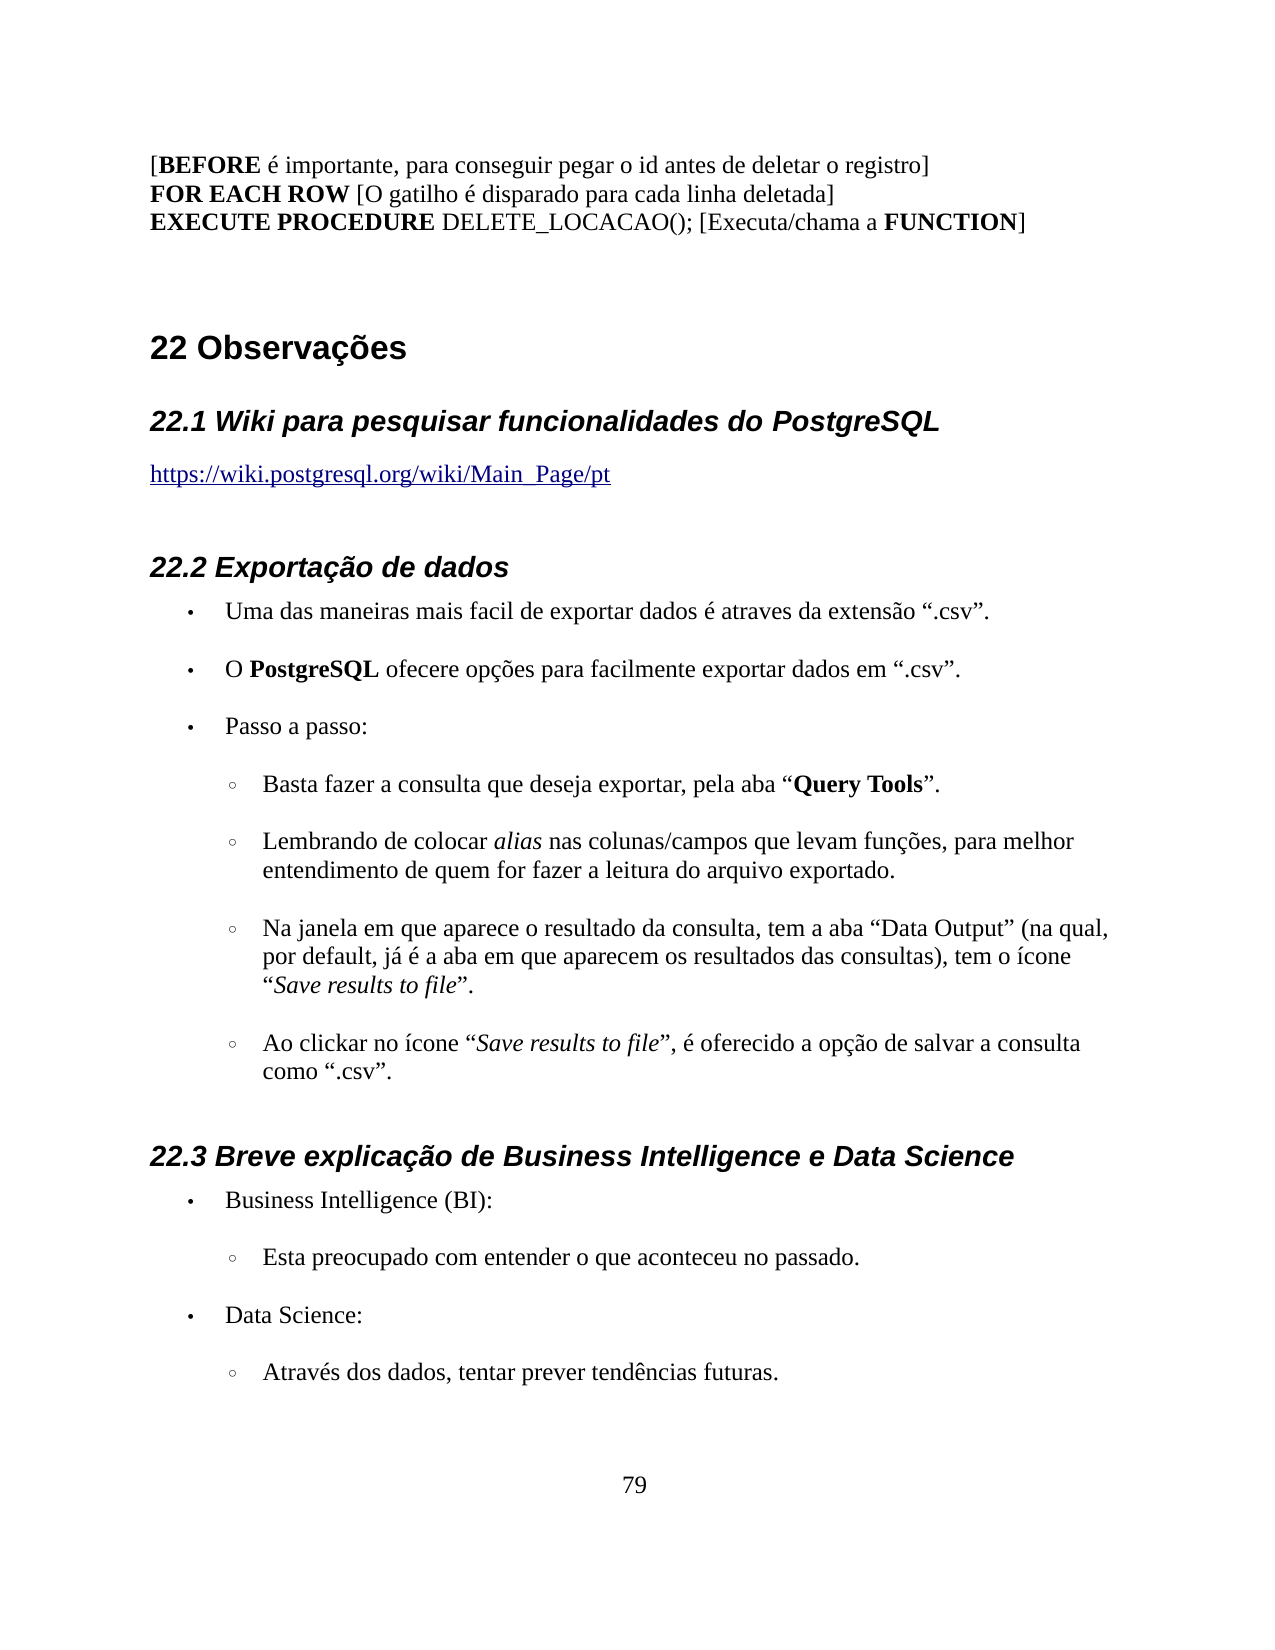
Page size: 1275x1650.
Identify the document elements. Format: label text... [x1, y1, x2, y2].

list Business Intelligence (BI): [187, 1185, 1125, 1242]
subtitle 22 Observações [150, 328, 1125, 366]
text [BEFORE é importante, para conseguir pegar o id antes de deletar o registro] FOR EACH ROW [O gatilho é disparado para cada linha deletada] EXECUTE PROCEDURE DELETE_LOCACAO(); [Executa/chama a FUNCTION] [150, 150, 1125, 265]
text https://wiki.postgresql.org/wiki/Main_Page/pt [150, 459, 1125, 516]
subtitle 22.3 Breve explicação de Business Intelligence e Data Science [150, 1139, 1125, 1172]
list Esta preocupado com entender o que aconteceu no passado. [225, 1242, 1125, 1300]
list O PostgreSQL ofecere opções para facilmente exportar dados em “.csv”. [187, 654, 1125, 711]
list Basta fazer a consulta que deseja exportar, pela aba “Query Tools”. [225, 769, 1125, 826]
list Através dos dados, tentar prever tendências futuras. [225, 1357, 1125, 1415]
list Lembrando de colocar alias nas colunas/campos que levam funções, para melhor entendimento de quem for fazer a leitura do arquivo exportado. [225, 826, 1125, 913]
list Data Science: [187, 1300, 1125, 1357]
list Ao clickar no ícone “Save results to file”, é oferecido a opção de salvar a consulta como “.csv”. [225, 1028, 1125, 1114]
subtitle 22.2 Exportação de dados [150, 550, 1125, 584]
list Na janela em que aparece o resultado da consulta, tem a aba “Data Output” (na qual, por default, já é a aba em que aparecem os resultados das consultas), tem o ícone “Save results to file”. [225, 913, 1125, 1028]
list Passo a passo: [187, 711, 1125, 769]
subtitle 22.1 Wiki para pesquisar funcionalidades do PostgreSQL [150, 404, 1125, 437]
list Uma das maneiras mais facil de exportar dados é atraves da extensão “.csv”. [187, 596, 1125, 654]
